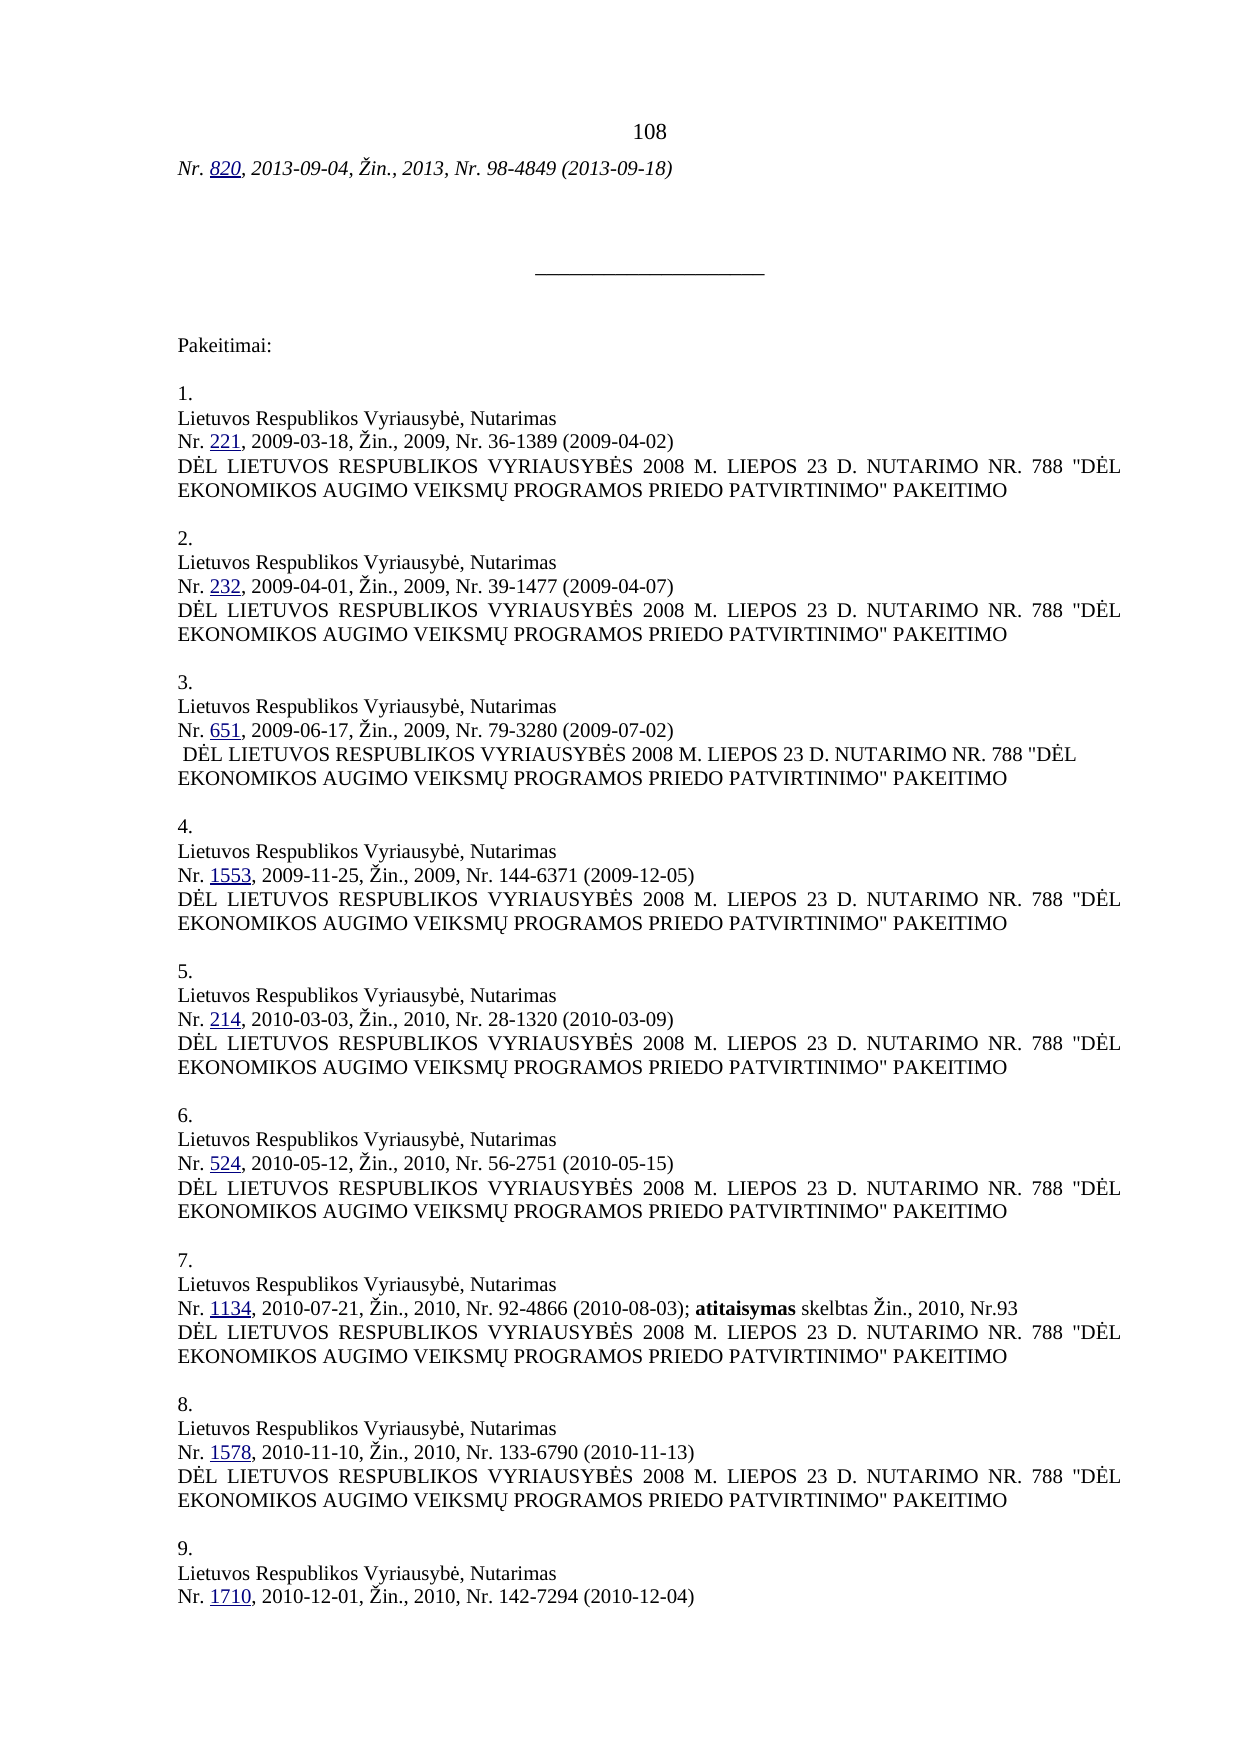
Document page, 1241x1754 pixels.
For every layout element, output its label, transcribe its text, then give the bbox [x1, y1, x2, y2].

text DĖL LIETUVOS RESPUBLIKOS VYRIAUSYBĖS 2008 M. LIEPOS 23 D. NUTARIMO NR. 788 "DĖL EKONOMIKOS AUGIMO VEIKSMŲ PROGRAMOS PRIEDO PATVIRTINIMO" PAKEITIMO [177, 453, 1122, 502]
text DĖL LIETUVOS RESPUBLIKOS VYRIAUSYBĖS 2008 M. LIEPOS 23 D. NUTARIMO NR. 788 "DĖL EKONOMIKOS AUGIMO VEIKSMŲ PROGRAMOS PRIEDO PATVIRTINIMO" PAKEITIMO [177, 1175, 1122, 1223]
text Lietuvos Respublikos Vyriausybė, Nutarimas [177, 694, 1122, 718]
text 4. [177, 814, 1122, 838]
text DĖL LIETUVOS RESPUBLIKOS VYRIAUSYBĖS 2008 M. LIEPOS 23 D. NUTARIMO NR. 788 "DĖL EKONOMIKOS AUGIMO VEIKSMŲ PROGRAMOS PRIEDO PATVIRTINIMO" PAKEITIMO [177, 598, 1122, 646]
text Nr. 221, 2009-03-18, Žin., 2009, Nr. 36-1389 (2009-04-02) [177, 429, 1122, 453]
text 9. [177, 1536, 1122, 1560]
text DĖL LIETUVOS RESPUBLIKOS VYRIAUSYBĖS 2008 M. LIEPOS 23 D. NUTARIMO NR. 788 "DĖL EKONOMIKOS AUGIMO VEIKSMŲ PROGRAMOS PRIEDO PATVIRTINIMO" PAKEITIMO [177, 1464, 1122, 1512]
text Lietuvos Respublikos Vyriausybė, Nutarimas [177, 838, 1122, 863]
text DĖL LIETUVOS RESPUBLIKOS VYRIAUSYBĖS 2008 M. LIEPOS 23 D. NUTARIMO NR. 788 "DĖL EKONOMIKOS AUGIMO VEIKSMŲ PROGRAMOS PRIEDO PATVIRTINIMO" PAKEITIMO [177, 742, 1122, 790]
text 5. [177, 959, 1122, 983]
text –––––––––––––––––––– [177, 259, 1122, 285]
text 6. [177, 1103, 1122, 1127]
text Nr. 1553, 2009-11-25, Žin., 2009, Nr. 144-6371 (2009-12-05) [177, 863, 1122, 887]
text Nr. 651, 2009-06-17, Žin., 2009, Nr. 79-3280 (2009-07-02) [177, 718, 1122, 742]
text Nr. 1710, 2010-12-01, Žin., 2010, Nr. 142-7294 (2010-12-04) [177, 1584, 1122, 1608]
text Lietuvos Respublikos Vyriausybė, Nutarimas [177, 1127, 1122, 1151]
text Lietuvos Respublikos Vyriausybė, Nutarimas [177, 1416, 1122, 1440]
text DĖL LIETUVOS RESPUBLIKOS VYRIAUSYBĖS 2008 M. LIEPOS 23 D. NUTARIMO NR. 788 "DĖL EKONOMIKOS AUGIMO VEIKSMŲ PROGRAMOS PRIEDO PATVIRTINIMO" PAKEITIMO [177, 1031, 1122, 1079]
text Lietuvos Respublikos Vyriausybė, Nutarimas [177, 1560, 1122, 1584]
text Lietuvos Respublikos Vyriausybė, Nutarimas [177, 405, 1122, 429]
text Nr. 232, 2009-04-01, Žin., 2009, Nr. 39-1477 (2009-04-07) [177, 574, 1122, 598]
text Nr. 1578, 2010-11-10, Žin., 2010, Nr. 133-6790 (2010-11-13) [177, 1440, 1122, 1464]
text Nr. 820, 2013-09-04, Žin., 2013, Nr. 98-4849 (2013-09-18) [177, 156, 1122, 180]
text Lietuvos Respublikos Vyriausybė, Nutarimas [177, 1272, 1122, 1296]
text 8. [177, 1392, 1122, 1416]
text Pakeitimai: [177, 333, 1122, 357]
text 1. [177, 381, 1122, 405]
text 7. [177, 1248, 1122, 1272]
text DĖL LIETUVOS RESPUBLIKOS VYRIAUSYBĖS 2008 M. LIEPOS 23 D. NUTARIMO NR. 788 "DĖL EKONOMIKOS AUGIMO VEIKSMŲ PROGRAMOS PRIEDO PATVIRTINIMO" PAKEITIMO [177, 887, 1122, 935]
text Nr. 524, 2010-05-12, Žin., 2010, Nr. 56-2751 (2010-05-15) [177, 1151, 1122, 1175]
text Lietuvos Respublikos Vyriausybė, Nutarimas [177, 983, 1122, 1007]
text 3. [177, 670, 1122, 694]
text Nr. 214, 2010-03-03, Žin., 2010, Nr. 28-1320 (2010-03-09) [177, 1007, 1122, 1031]
text Lietuvos Respublikos Vyriausybė, Nutarimas [177, 550, 1122, 574]
text DĖL LIETUVOS RESPUBLIKOS VYRIAUSYBĖS 2008 M. LIEPOS 23 D. NUTARIMO NR. 788 "DĖL EKONOMIKOS AUGIMO VEIKSMŲ PROGRAMOS PRIEDO PATVIRTINIMO" PAKEITIMO [177, 1320, 1122, 1368]
text 2. [177, 526, 1122, 550]
text Nr. 1134, 2010-07-21, Žin., 2010, Nr. 92-4866 (2010-08-03); atitaisymas skelbtas Žin., 2010, Nr.93 [177, 1296, 1122, 1320]
